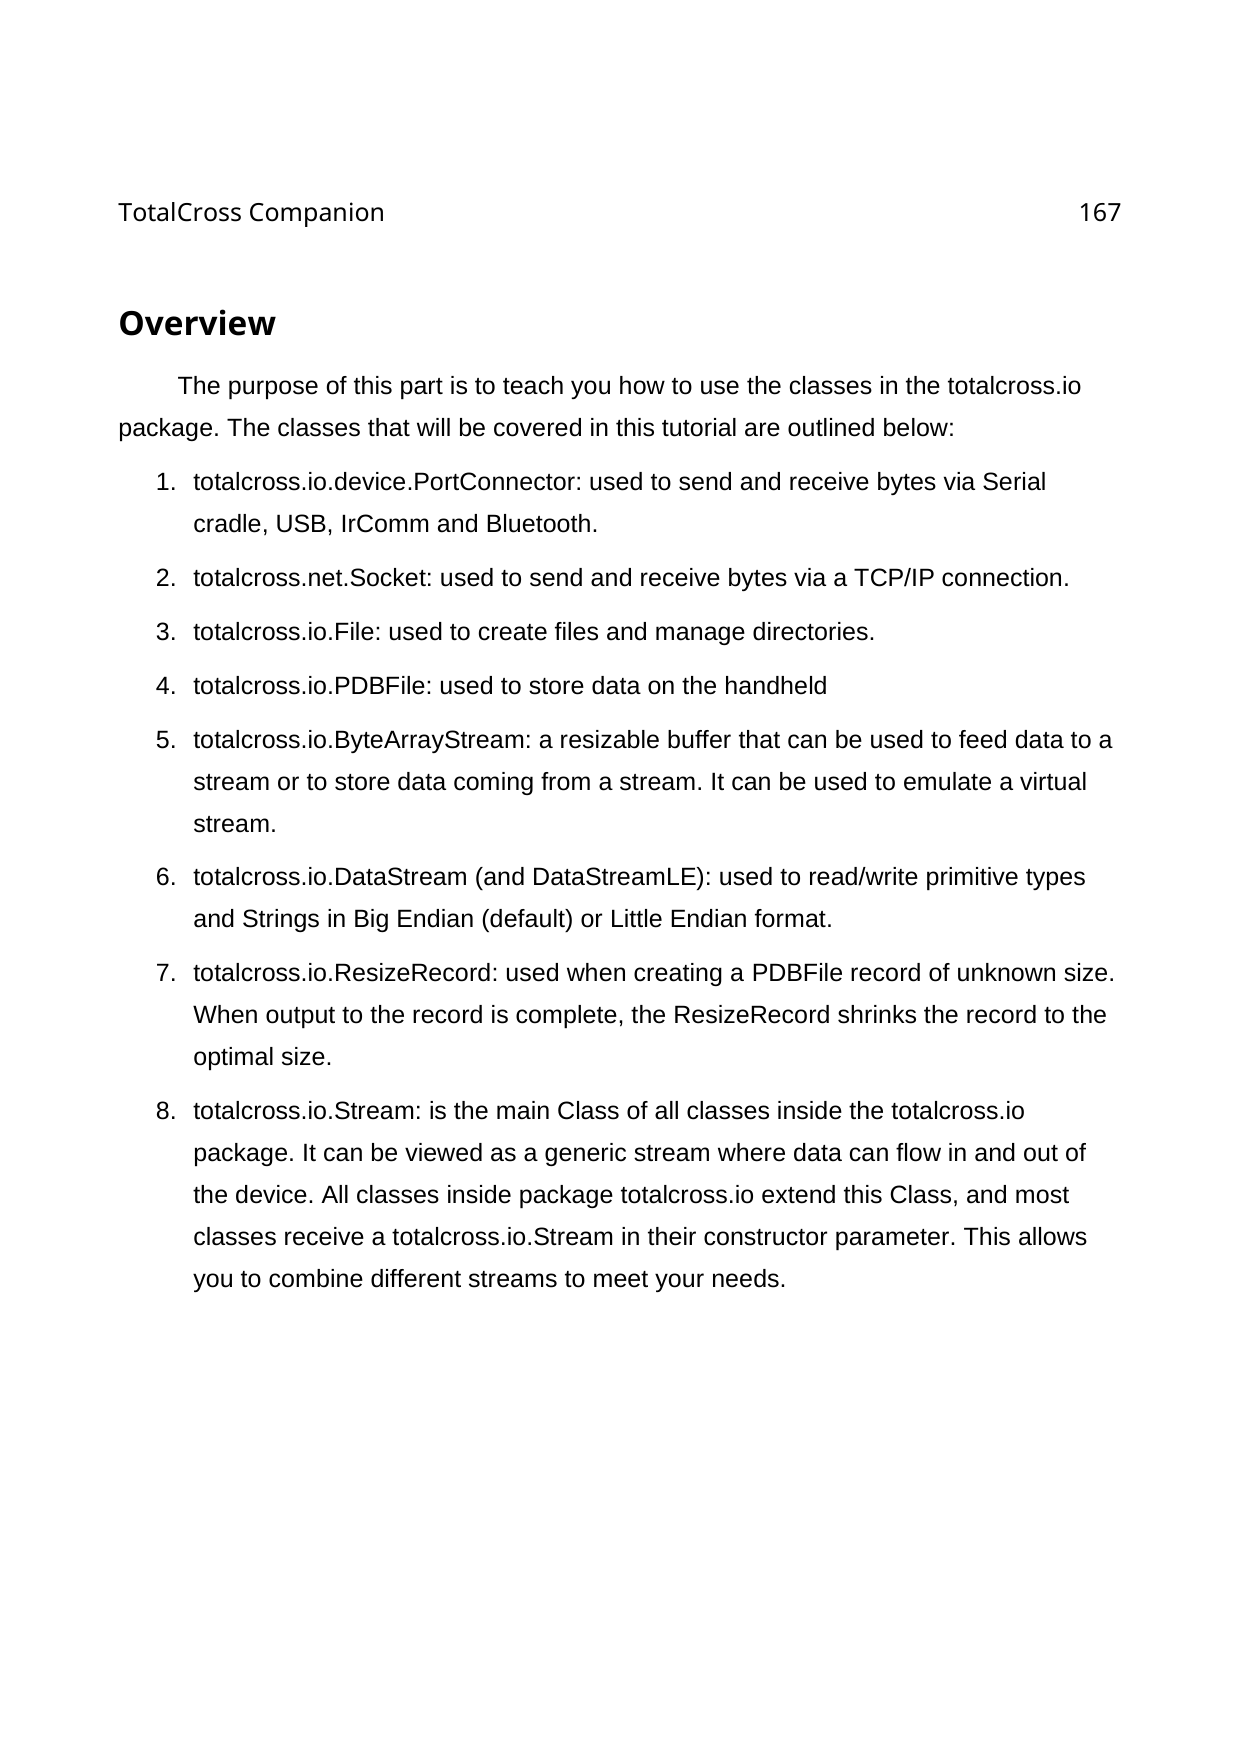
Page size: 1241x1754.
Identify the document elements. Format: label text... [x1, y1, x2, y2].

list totalcross.io.ByteArrayStream: a resizable buffer that can be used to feed data to a stream or to store data coming from a stream. It can be used to emulate a virtual stream. [156, 726, 1122, 837]
subtitle Overview [118, 300, 1122, 346]
list totalcross.io.PDBFile: used to store data on the handheld [156, 672, 1122, 700]
list totalcross.io.device.PortConnector: used to send and receive bytes via Serial cradle, USB, IrComm and Bluetooth. [156, 468, 1122, 538]
list totalcross.io.DataStream (and DataStreamLE): used to read/write primitive types and Strings in Big Endian (default) or Little Endian format. [156, 863, 1122, 933]
list totalcross.io.File: used to create files and manage directories. [156, 618, 1122, 646]
list totalcross.net.Socket: used to send and receive bytes via a TCP/IP connection. [156, 564, 1122, 592]
list totalcross.io.Stream: is the main Class of all classes inside the totalcross.io package. It can be viewed as a generic stream where data can flow in and out of the device. All classes inside package totalcross.io extend this Class, and most classes receive a totalcross.io.Stream in their constructor parameter. This allows you to combine different streams to meet your needs. [156, 1097, 1122, 1293]
list totalcross.io.ResizeRecord: used when creating a PDBFile record of unknown size. When output to the record is complete, the ResizeRecord shrinks the record to the optimal size. [156, 959, 1122, 1071]
text The purpose of this part is to teach you how to use the classes in the totalcross.io package. The classes that will be covered in this tutorial are outlined below: [118, 372, 1122, 442]
